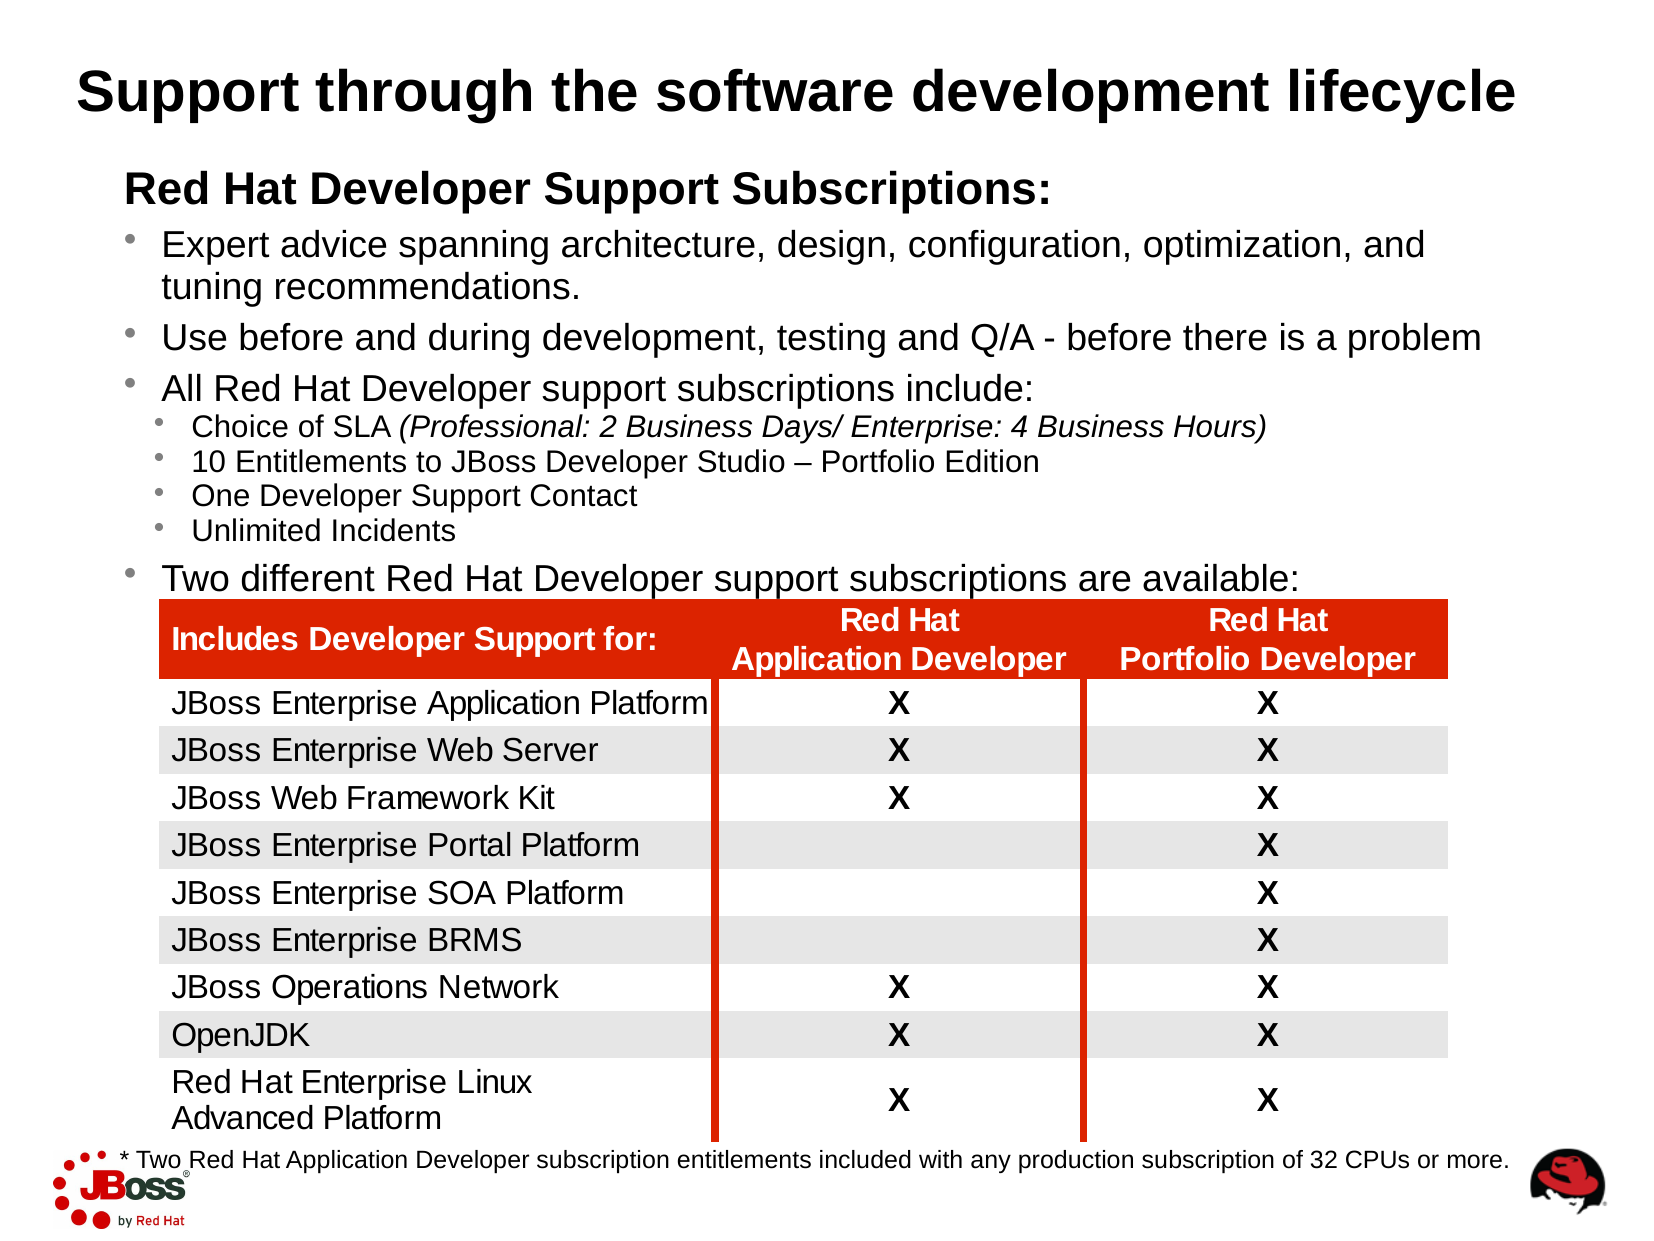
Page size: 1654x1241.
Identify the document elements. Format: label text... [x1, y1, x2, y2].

text_box * Two Red Hat Application Developer subscription entitlements included with any production subscription of 32 CPUs or more. [104, 1138, 1538, 1195]
text_box Support through the software development lifecycle [76, 0, 1565, 188]
chart [158, 582, 1451, 1170]
text_box Red Hat Developer Support Subscriptions: Expert advice spanning architecture, design, configuration, optimization, and tuning recommendations. Use before and during development, testing and Q/A - before there is a problem All Red Hat Developer support subscriptions include: Choice of SLA (Professional: 2 Business Days/ Enterprise: 4 Business Hours) 10 Entitlements to JBoss Developer Studio – Portfolio Edition One Developer Support Contact Unlimited Incidents Two different Red Hat Developer support subscriptions are available: [109, 155, 1544, 608]
picture [53, 1150, 190, 1229]
picture [1529, 1146, 1613, 1224]
